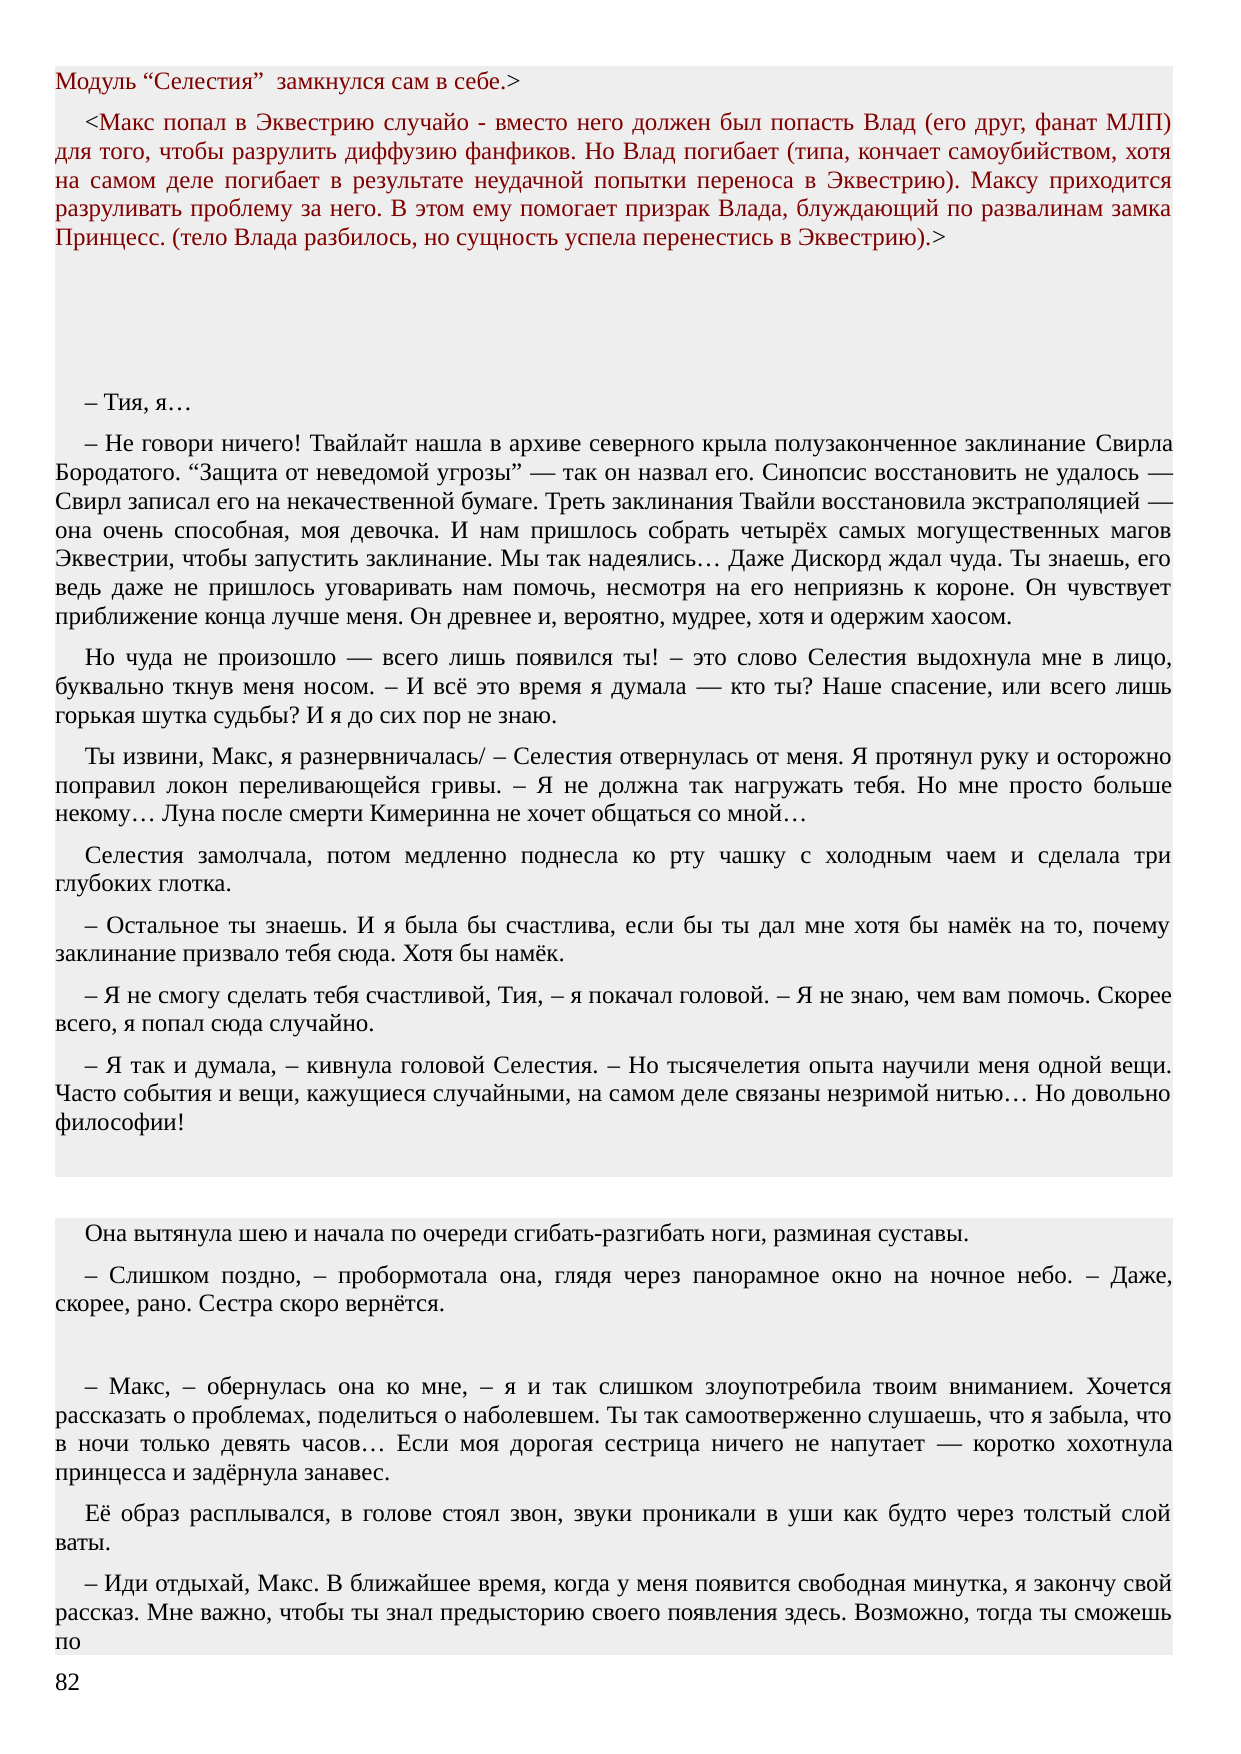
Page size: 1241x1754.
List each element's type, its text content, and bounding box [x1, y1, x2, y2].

text – Не говори ничего! Твайлайт нашла в архиве северного крыла полузаконченное заклинание Cвирла Бородатого. “Защита от неведомой угрозы” — так он назвал его. Синопсис восстановить не удалось — Свирл записал его на некачественной бумаге. Треть заклинания Твайли восстановила экстраполяцией — она очень способная, моя девочка. И нам пришлось собрать четырёх самых могущественных магов Эквестрии, чтобы запустить заклинание. Мы так надеялись… Даже Дискорд ждал чуда. Ты знаешь, его ведь даже не пришлось уговаривать нам помочь, несмотря на его неприязнь к короне. Он чувствует приближение конца лучше меня. Он древнее и, вероятно, мудрее, хотя и одержим хаосом. [55, 428, 1173, 630]
text – Тия, я… [55, 387, 1173, 416]
text Она вытянула шею и начала по очереди сгибать-разгибать ноги, разминая суставы. [55, 1218, 1173, 1247]
text Её образ расплывался, в голове стоял звон, звуки проникали в уши как будто через толстый слой ваты. [55, 1498, 1173, 1556]
text Модуль “Селестия” замкнулся сам в себе.> [55, 66, 1173, 95]
text – Макс, – обернулась она ко мне, – я и так слишком злоупотребила твоим вниманием. Хочется рассказать о проблемах, поделиться о наболевшем. Ты так самоотверженно слушаешь, что я забыла, что в ночи только девять часов… Если моя дорогая сестрица ничего не напутает — коротко хохотнула принцесса и задёрнула занавес. [55, 1371, 1173, 1486]
text – Я так и думала, – кивнула головой Селестия. – Но тысячелетия опыта научили меня одной вещи. Часто события и вещи, кажущиеся случайными, на самом деле связаны незримой нитью… Но довольно философии! [55, 1050, 1173, 1136]
text – Остальное ты знаешь. И я была бы счастлива, если бы ты дал мне хотя бы намёк на то, почему заклинание призвало тебя сюда. Хотя бы намёк. [55, 910, 1173, 967]
text – Иди отдыхай, Макс. В ближайшее время, когда у меня появится свободная минутка, я закончу свой рассказ. Мне важно, чтобы ты знал предысторию своего появления здесь. Возможно, тогда ты сможешь по [55, 1568, 1173, 1655]
text – Слишком поздно, – пробормотала она, глядя через панорамное окно на ночное небо. – Даже, скорее, рано. Сестра скоро вернётся. [55, 1260, 1173, 1317]
text <Макс попал в Эквестрию случайо - вместо него должен был попасть Влад (его друг, фанат МЛП) для того, чтобы разрулить диффузию фанфиков. Но Влад погибает (типа, кончает самоубийством, хотя на самом деле погибает в результате неудачной попытки переноса в Эквестрию). Максу приходится разруливать проблему за него. В этом ему помогает призрак Влада, блуждающий по развалинам замка Принцесс. (тело Влада разбилось, но сущность успела перенестись в Эквестрию).> [55, 107, 1173, 251]
text Но чуда не произошло — всего лишь появился ты! – это слово Селестия выдохнула мне в лицо, буквально ткнув меня носом. – И всё это время я думала — кто ты? Наше спасение, или всего лишь горькая шутка судьбы? И я до сих пор не знаю. [55, 642, 1173, 728]
text Ты извини, Макс, я разнервничалась/ – Селестия отвернулась от меня. Я протянул руку и осторожно поправил локон переливающейся гривы. – Я не должна так нагружать тебя. Но мне просто больше некому… Луна после смерти Кимеринна не хочет общаться со мной… [55, 741, 1173, 827]
text Селестия замолчала, потом медленно поднесла ко рту чашку с холодным чаем и сделала три глубоких глотка. [55, 840, 1173, 897]
text – Я не смогу сделать тебя счастливой, Тия, – я покачал головой. – Я не знаю, чем вам помочь. Скорее всего, я попал сюда случайно. [55, 980, 1173, 1037]
